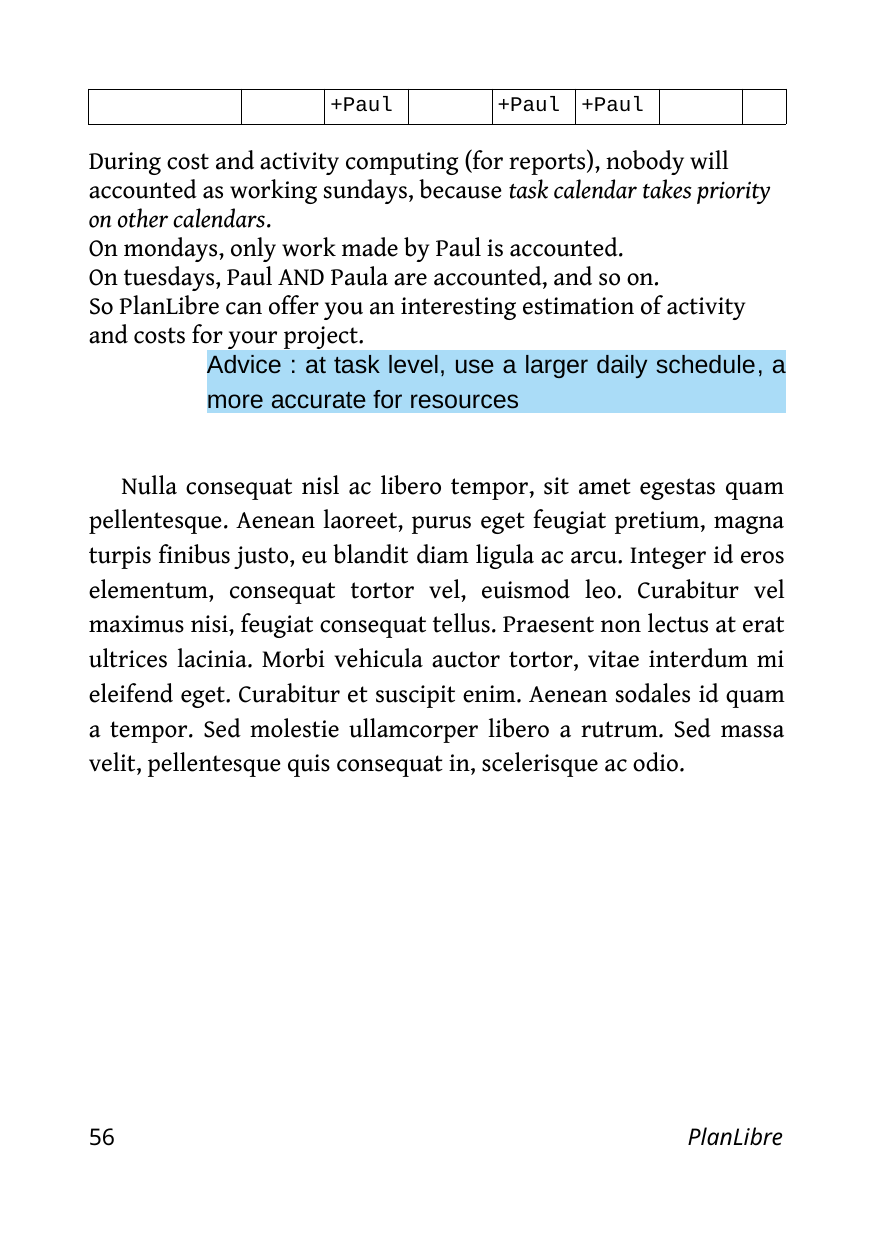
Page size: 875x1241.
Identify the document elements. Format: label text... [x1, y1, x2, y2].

text On tuesdays, Paul AND Paula are accounted, and so on. [88, 263, 786, 292]
text On mondays, only work made by Paul is accounted. [88, 234, 786, 263]
table_cell [409, 90, 492, 124]
text Nulla consequat nisl ac libero tempor, sit amet egestas quam pellentesque. Aenean laoreet, purus eget feugiat pretium, magna turpis finibus justo, eu blandit diam ligula ac arcu. Integer id eros elementum, consequat tortor vel, euismod leo. Curabitur vel maximus nisi, feugiat consequat tellus. Praesent non lectus at erat ultrices lacinia. Morbi vehicula auctor tortor, vitae interdum mi eleifend eget. Curabitur et suscipit enim. Aenean sodales id quam a tempor. Sed molestie ullamcorper libero a rutrum. Sed massa velit, pellentesque quis consequat in, scelerisque ac odio. [88, 472, 786, 779]
table_cell +Paul [576, 90, 659, 124]
text Advice : at task level, use a larger daily schedule, a more accurate for resources [207, 350, 786, 413]
table_cell +Paul [325, 90, 408, 124]
table_cell [89, 90, 241, 124]
text During cost and activity computing (for reports), nobody will accounted as working sundays, because task calendar takes priority on other calendars. [88, 147, 786, 234]
table_cell [242, 90, 324, 124]
table_cell +Paul [493, 90, 575, 124]
text So PlanLibre can offer you an interesting estimation of activity and costs for your project. [88, 292, 786, 350]
table_cell - [743, 90, 786, 124]
table_cell [660, 90, 742, 124]
